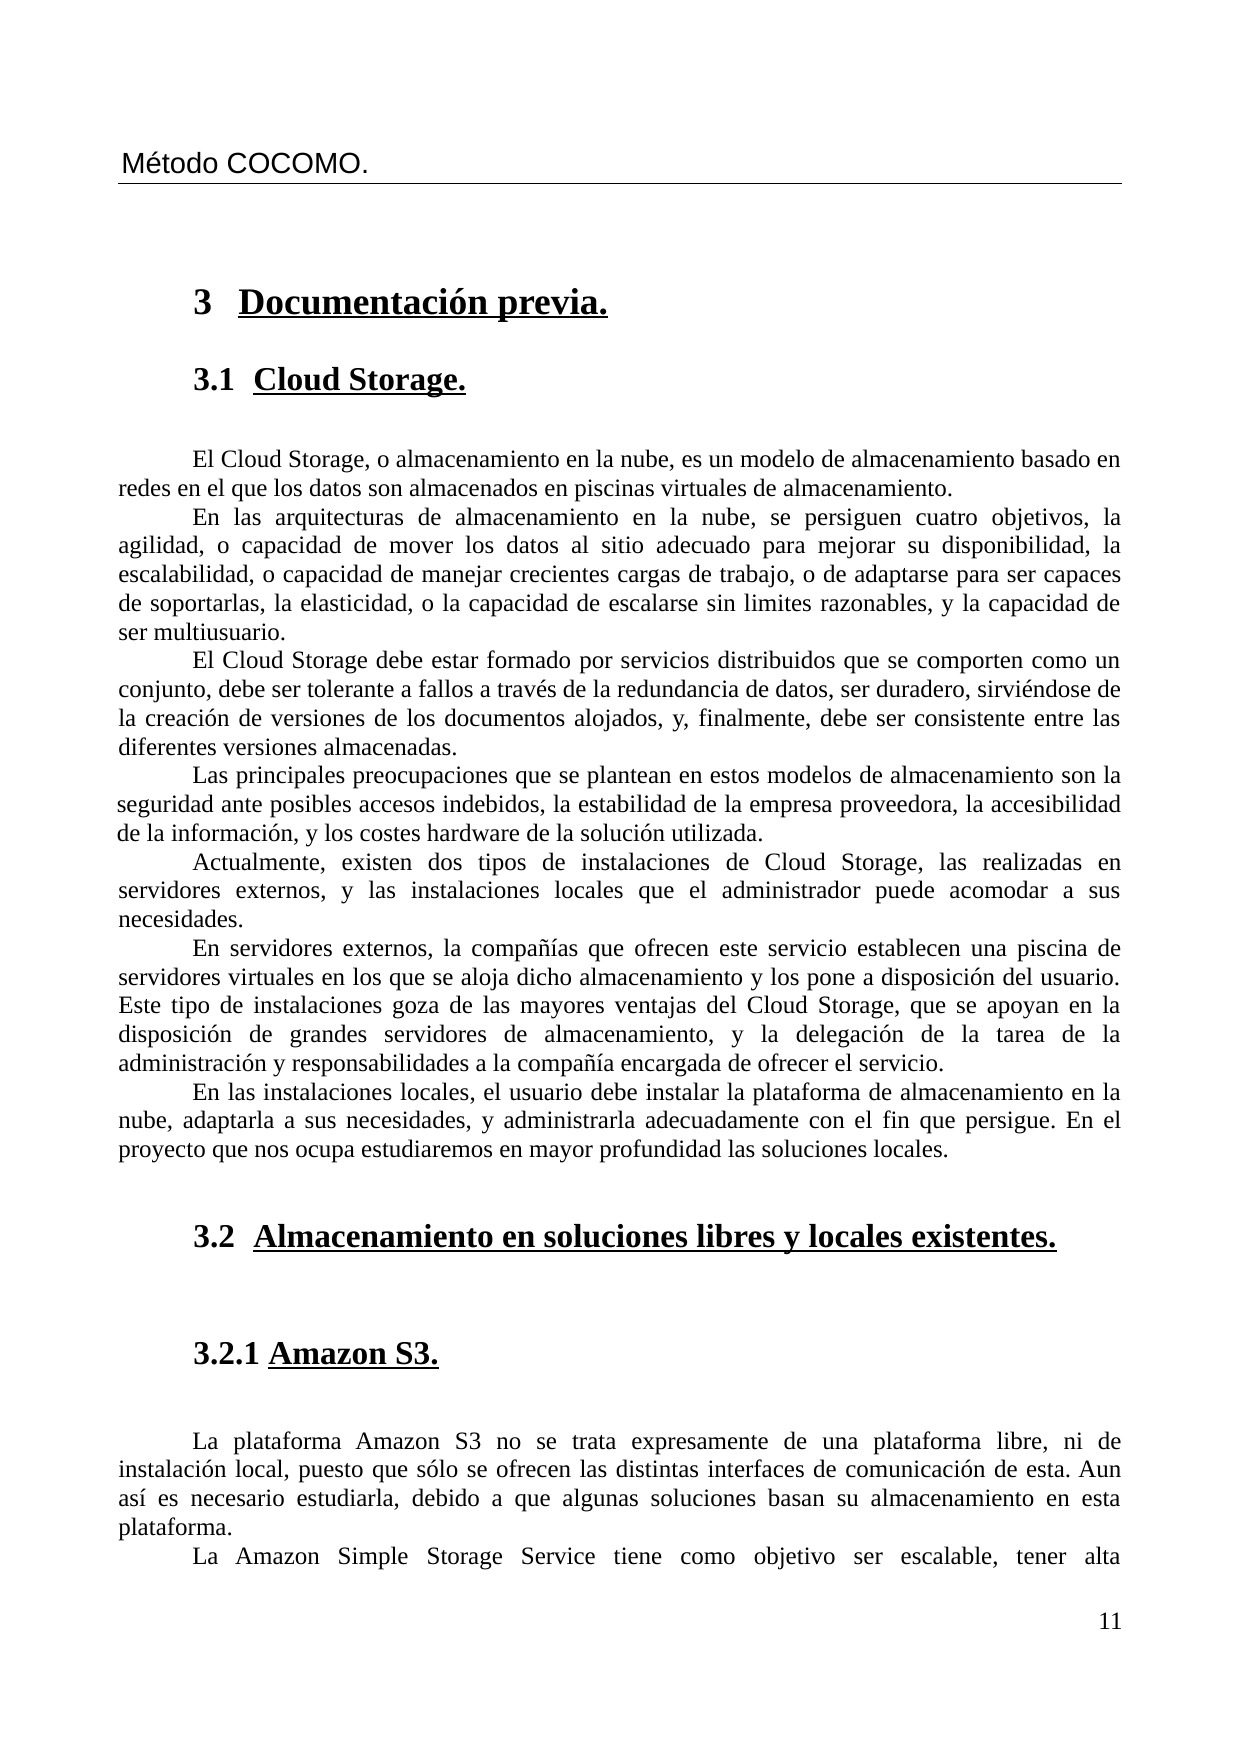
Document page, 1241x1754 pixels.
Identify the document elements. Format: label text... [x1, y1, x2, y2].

text En las instalaciones locales, el usuario debe instalar la plataforma de almacenamiento en la nube, adaptarla a sus necesidades, y administrarla adecuadamente con el fin que persigue. En el proyecto que nos ocupa estudiaremos en mayor profundidad las soluciones locales. [118, 1077, 1122, 1163]
text El Cloud Storage debe estar formado por servicios distribuidos que se comporten como un conjunto, debe ser tolerante a fallos a través de la redundancia de datos, ser duradero, sirviéndose de la creación de versiones de los documentos alojados, y, finalmente, debe ser consistente entre las diferentes versiones almacenadas. [118, 645, 1122, 760]
text En las arquitecturas de almacenamiento en la nube, se persiguen cuatro objetivos, la agilidad, o capacidad de mover los datos al sitio adecuado para mejorar su disponibilidad, la escalabilidad, o capacidad de manejar crecientes cargas de trabajo, o de adaptarse para ser capaces de soportarlas, la elasticidad, o la capacidad de escalarse sin limites razonables, y la capacidad de ser multiusuario. [118, 502, 1122, 645]
text La Amazon Simple Storage Service tiene como objetivo ser escalable, tener alta [118, 1541, 1122, 1569]
subtitle Cloud Storage. [193, 360, 1122, 398]
subtitle Almacenamiento en soluciones libres y locales existentes. [193, 1217, 1122, 1255]
text Actualmente, existen dos tipos de instalaciones de Cloud Storage, las realizadas en servidores externos, y las instalaciones locales que el administrador puede acomodar a sus necesidades. [118, 847, 1122, 933]
text La plataforma Amazon S3 no se trata expresamente de una plataforma libre, ni de instalación local, puesto que sólo se ofrecen las distintas interfaces de comunicación de esta. Aun así es necesario estudiarla, debido a que algunas soluciones basan su almacenamiento en esta plataforma. [118, 1426, 1122, 1541]
text En servidores externos, la compañías que ofrecen este servicio establecen una piscina de servidores virtuales en los que se aloja dicho almacenamiento y los pone a disposición del usuario. Este tipo de instalaciones goza de las mayores ventajas del Cloud Storage, que se apoyan en la disposición de grandes servidores de almacenamiento, y la delegación de la tarea de la administración y responsabilidades a la compañía encargada de ofrecer el servicio. [118, 933, 1122, 1077]
text El Cloud Storage, o almacenamiento en la nube, es un modelo de almacenamiento basado en redes en el que los datos son almacenados en piscinas virtuales de almacenamiento. [118, 444, 1122, 502]
text Las principales preocupaciones que se plantean en estos modelos de almacenamiento son la seguridad ante posibles accesos indebidos, la estabilidad de la empresa proveedora, la accesibilidad de la información, y los costes hardware de la solución utilizada. [117, 760, 1122, 847]
subtitle Documentación previa. [193, 279, 1122, 322]
subtitle Amazon S3. [193, 1334, 1122, 1372]
